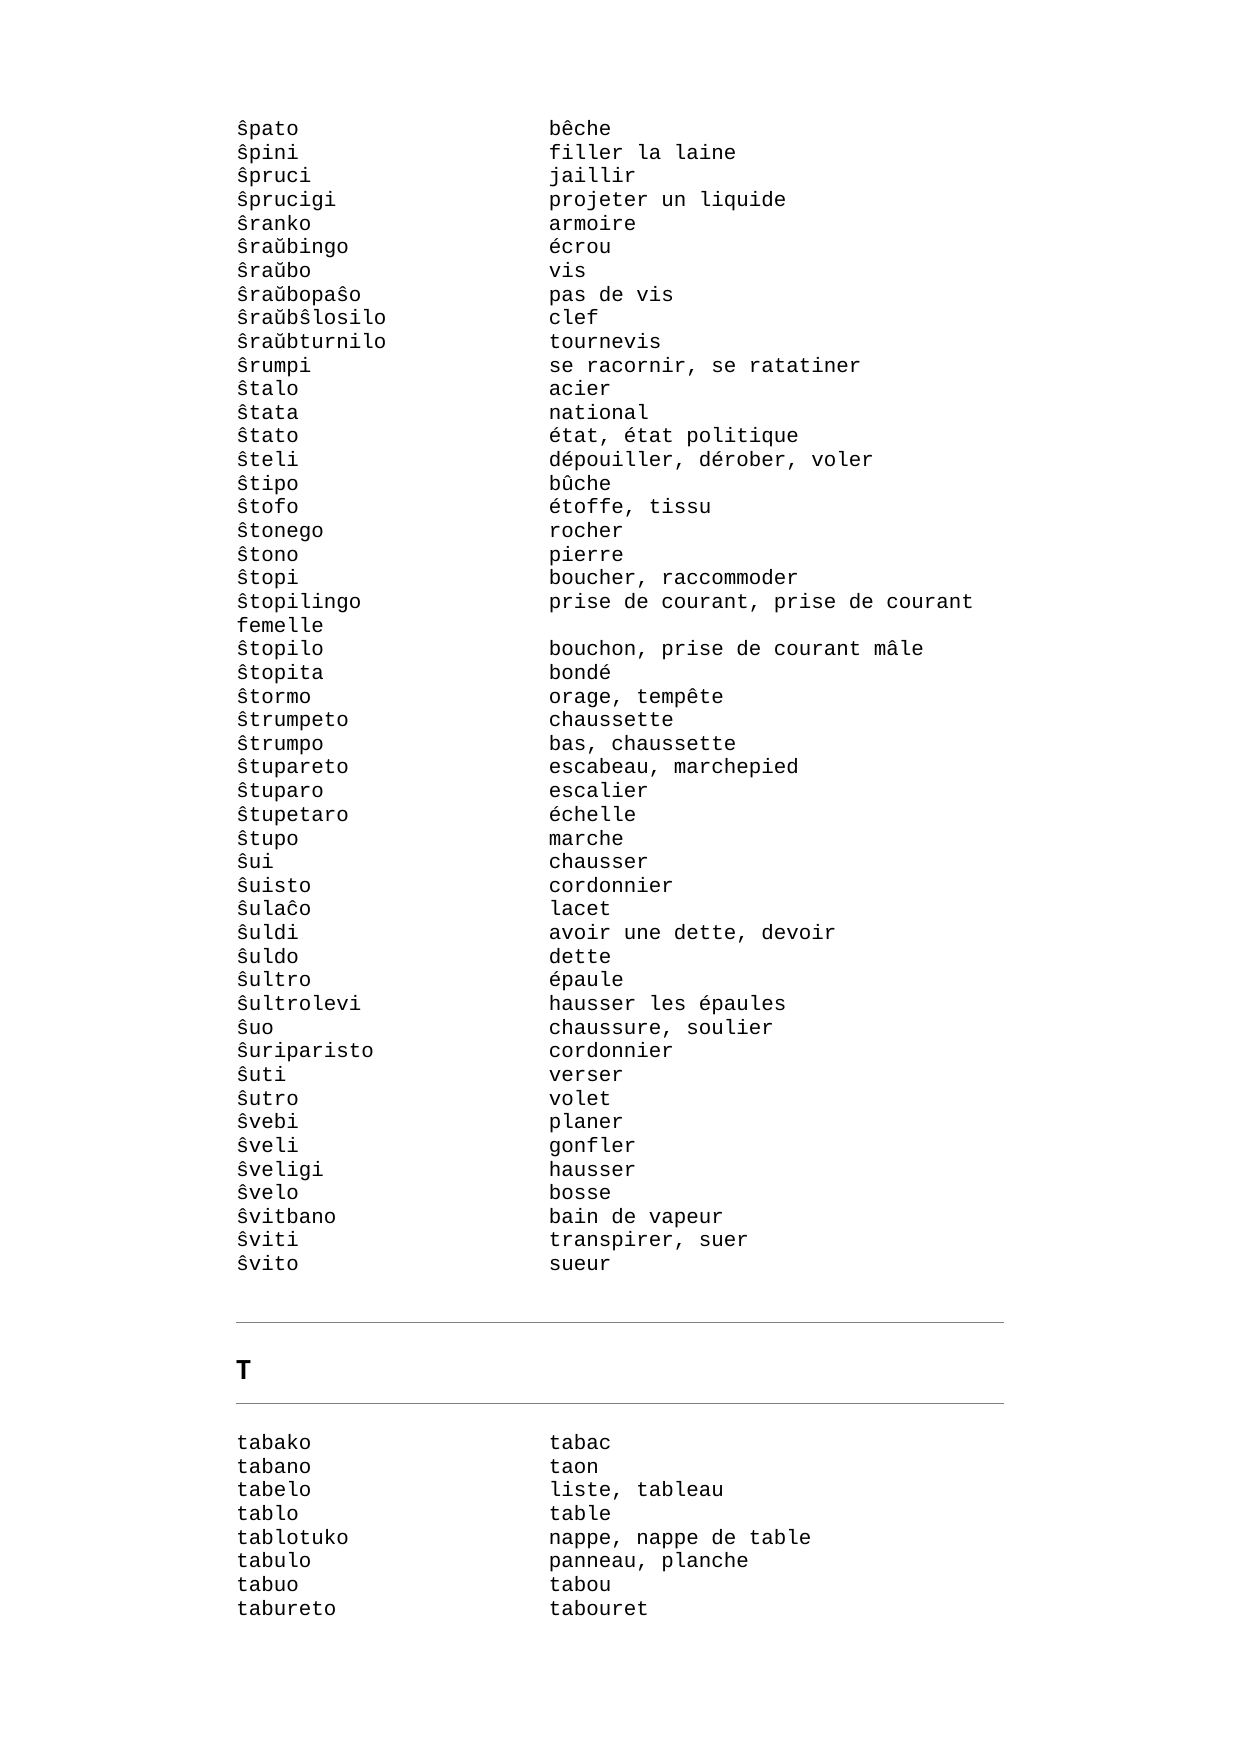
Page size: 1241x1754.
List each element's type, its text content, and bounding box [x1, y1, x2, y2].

text ŝtipo bûche [236, 473, 1004, 496]
text ŝpruci jaillir [236, 165, 1004, 189]
text ŝtrumpeto chaussette [236, 709, 1004, 733]
text ŝtrumpo bas, chaussette [236, 733, 1004, 757]
text ŝtato état, état politique [236, 426, 1004, 449]
text ŝraŭbingo écrou [236, 236, 1004, 260]
text ŝvelo bosse [236, 1182, 1004, 1206]
text ŝtupo marche [236, 827, 1004, 851]
text ŝtata national [236, 402, 1004, 426]
text ŝveligi hausser [236, 1158, 1004, 1182]
text ŝtormo orage, tempête [236, 686, 1004, 709]
text ŝutro volet [236, 1088, 1004, 1111]
text ŝprucigi projeter un liquide [236, 189, 1004, 213]
text tablotuko nappe, nappe de table [236, 1527, 1004, 1550]
text ŝui chausser [236, 851, 1004, 875]
text ŝveli gonfler [236, 1135, 1004, 1158]
text ŝtofo étoffe, tissu [236, 496, 1004, 520]
text ŝtonego rocher [236, 520, 1004, 544]
text tabelo liste, tableau [236, 1479, 1004, 1503]
text tablo table [236, 1503, 1004, 1527]
text T [236, 1351, 1004, 1387]
text ŝtopi boucher, raccommoder [236, 567, 1004, 591]
text ŝtono pierre [236, 544, 1004, 567]
text ŝraŭbŝlosilo clef [236, 307, 1004, 331]
text ŝultrolevi hausser les épaules [236, 993, 1004, 1017]
text tabuo tabou [236, 1574, 1004, 1598]
text tabureto tabouret [236, 1598, 1004, 1621]
text ŝraŭbturnilo tournevis [236, 331, 1004, 354]
text ŝulaĉo lacet [236, 898, 1004, 922]
text ŝtuparo escalier [236, 780, 1004, 804]
text ŝvito sueur [236, 1253, 1004, 1277]
text ŝtupareto escabeau, marchepied [236, 757, 1004, 780]
text ŝpini filler la laine [236, 142, 1004, 165]
text ŝviti transpirer, suer [236, 1229, 1004, 1253]
text tabako tabac [236, 1432, 1004, 1456]
text ŝuldo dette [236, 946, 1004, 969]
text ŝtalo acier [236, 378, 1004, 402]
text ŝrumpi se racornir, se ratatiner [236, 354, 1004, 378]
text ŝuti verser [236, 1064, 1004, 1088]
text ŝtopita bondé [236, 662, 1004, 686]
text ŝuriparisto cordonnier [236, 1040, 1004, 1064]
text ŝuisto cordonnier [236, 875, 1004, 898]
text ŝtopilingo prise de courant, prise de courant femelle [236, 591, 1004, 638]
text ŝraŭbo vis [236, 260, 1004, 284]
text ŝvebi planer [236, 1111, 1004, 1135]
text ŝtupetaro échelle [236, 804, 1004, 827]
text ŝranko armoire [236, 213, 1004, 236]
text ŝuo chaussure, soulier [236, 1017, 1004, 1040]
text ŝteli dépouiller, dérober, voler [236, 449, 1004, 473]
text ŝultro épaule [236, 969, 1004, 993]
text ŝraŭbopaŝo pas de vis [236, 284, 1004, 307]
text ŝpato bêche [236, 118, 1004, 142]
text tabulo panneau, planche [236, 1550, 1004, 1574]
text ŝvitbano bain de vapeur [236, 1206, 1004, 1229]
text ŝuldi avoir une dette, devoir [236, 922, 1004, 946]
text ŝtopilo bouchon, prise de courant mâle [236, 638, 1004, 662]
text tabano taon [236, 1456, 1004, 1479]
